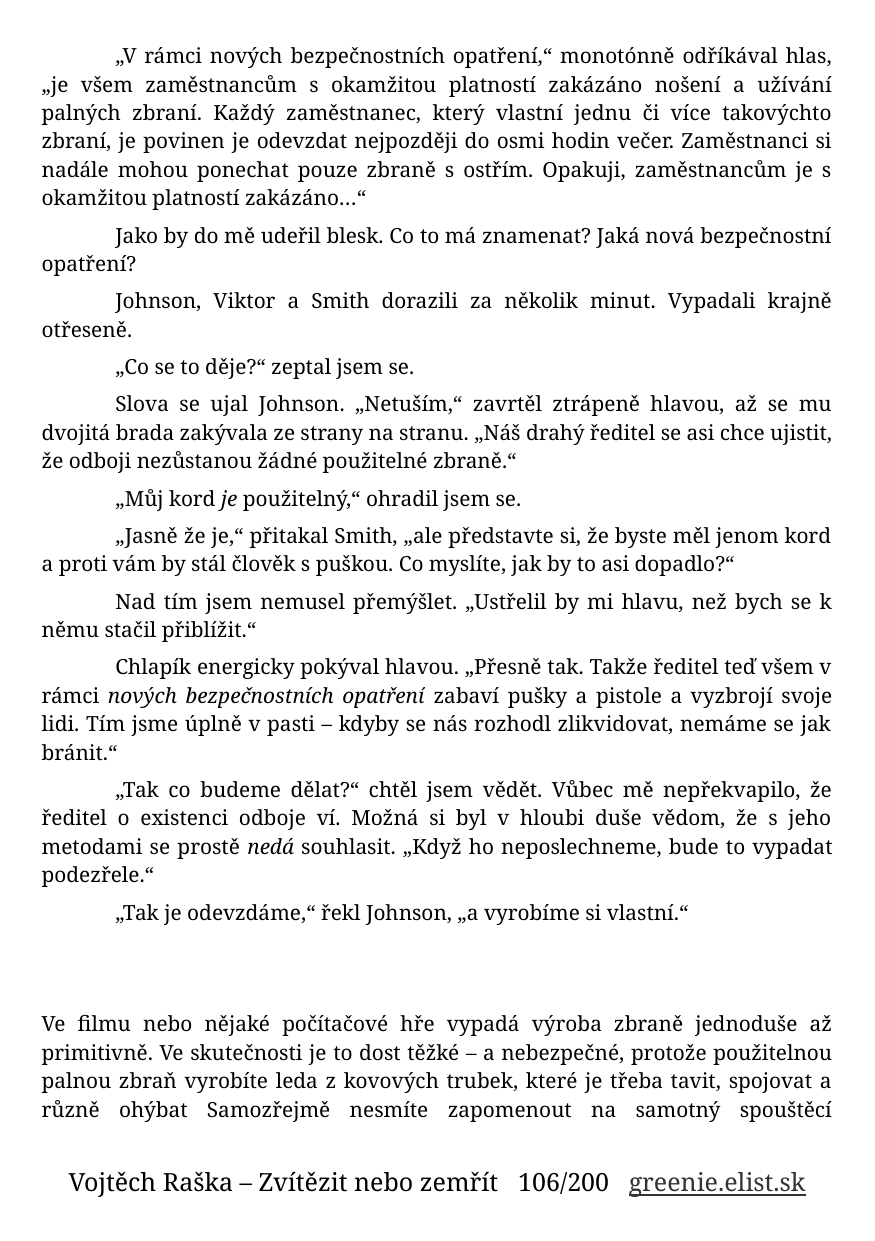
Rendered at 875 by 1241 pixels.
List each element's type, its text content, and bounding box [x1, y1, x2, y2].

text Johnson, Viktor a Smith dorazili za několik minut. Vypadali krajně otřeseně. [41, 287, 833, 343]
text „Můj kord je použitelný,“ ohradil jsem se. [41, 484, 833, 512]
text Nad tím jsem nemusel přemýšlet. „Ustřelil by mi hlavu, než bych se k němu stačil přiblížit.“ [41, 587, 833, 644]
text Ve filmu nebo nějaké počítačové hře vypadá výroba zbraně jednoduše až primitivně. Ve skutečnosti je to dost těžké – a nebezpečné, protože použitelnou palnou zbraň vyrobíte leda z kovových trubek, které je třeba tavit, spojovat a různě ohýbat Samozřejmě nesmíte zapomenout na samotný spouštěcí [41, 1009, 833, 1123]
text „V rámci nových bezpečnostních opatření,“ monotónně odříkával hlas, „je všem zaměstnancům s okamžitou platností zakázáno nošení a užívání palných zbraní. Každý zaměstnanec, který vlastní jednu či více takovýchto zbraní, je povinen je odevzdat nejpozději do osmi hodin večer. Zaměstnanci si nadále mohou ponechat pouze zbraně s ostřím. Opakuji, zaměstnancům je s okamžitou platností zakázáno…“ [41, 41, 833, 212]
text Jako by do mě udeřil blesk. Co to má znamenat? Jaká nová bezpečnostní opatření? [41, 221, 833, 278]
text Chlapík energicky pokýval hlavou. „Přesně tak. Takže ředitel teď všem v rámci nových bezpečnostních opatření zabaví pušky a pistole a vyzbrojí svoje lidi. Tím jsme úplně v pasti – kdyby se nás rozhodl zlikvidovat, nemáme se jak bránit.“ [41, 652, 833, 766]
text „Co se to děje?“ zeptal jsem se. [41, 352, 833, 381]
text „Tak co budeme dělat?“ chtěl jsem vědět. Vůbec mě nepřekvapilo, že ředitel o existenci odboje ví. Možná si byl v hloubi duše vědom, že s jeho metodami se prostě nedá souhlasit. „Když ho neposlechneme, bude to vypadat podezřele.“ [41, 775, 833, 889]
text Slova se ujal Johnson. „Netuším,“ zavrtěl ztrápeně hlavou, až se mu dvojitá brada zakývala ze strany na stranu. „Náš drahý ředitel se asi chce ujistit, že odboji nezůstanou žádné použitelné zbraně.“ [41, 389, 833, 475]
text „Tak je odevzdáme,“ řekl Johnson, „a vyrobíme si vlastní.“ [41, 898, 833, 926]
text „Jasně že je,“ přitakal Smith, „ale představte si, že byste měl jenom kord a proti vám by stál člověk s puškou. Co myslíte, jak by to asi dopadlo?“ [41, 521, 833, 578]
